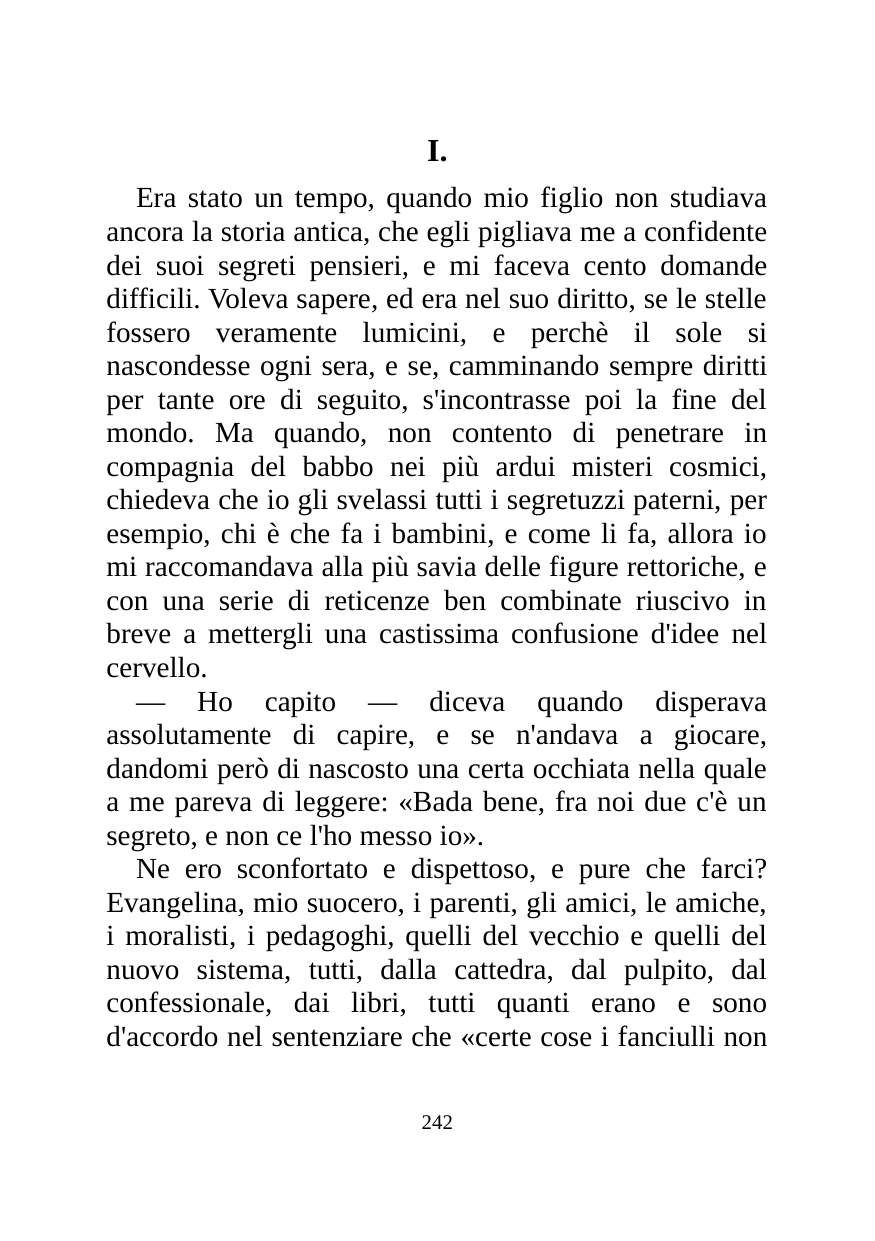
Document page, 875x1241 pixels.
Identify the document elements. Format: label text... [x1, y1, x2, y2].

subtitle I. [106, 131, 768, 168]
text — Ho capito — diceva quando disperava assolutamente di capire, e se n'andava a giocare, dandomi però di nascosto una certa occhiata nella quale a me pareva di leggere: «Bada bene, fra noi due c'è un segreto, e non ce l'ho messo io». [106, 684, 768, 851]
text Era stato un tempo, quando mio figlio non studiava ancora la storia antica, che egli pigliava me a confidente dei suoi segreti pensieri, e mi faceva cento domande difficili. Voleva sapere, ed era nel suo diritto, se le stelle fossero veramente lumicini, e perchè il sole si nascondesse ogni sera, e se, camminando sempre diritti per tante ore di seguito, s'incontrasse poi la fine del mondo. Ma quando, non contento di penetrare in compagnia del babbo nei più ardui misteri cosmici, chiedeva che io gli svelassi tutti i segretuzzi paterni, per esempio, chi è che fa i bambini, e come li fa, allora io mi raccomandava alla più savia delle figure rettoriche, e con una serie di reticenze ben combinate riuscivo in breve a mettergli una castissima confusione d'idee nel cervello. [106, 181, 768, 684]
text Ne ero sconfortato e dispettoso, e pure che farci? Evangelina, mio suocero, i parenti, gli amici, le amiche, i moralisti, i pedagoghi, quelli del vecchio e quelli del nuovo sistema, tutti, dalla cattedra, dal pulpito, dal confessionale, dai libri, tutti quanti erano e sono d'accordo nel sentenziare che «certe cose i fanciulli non [106, 851, 768, 1053]
